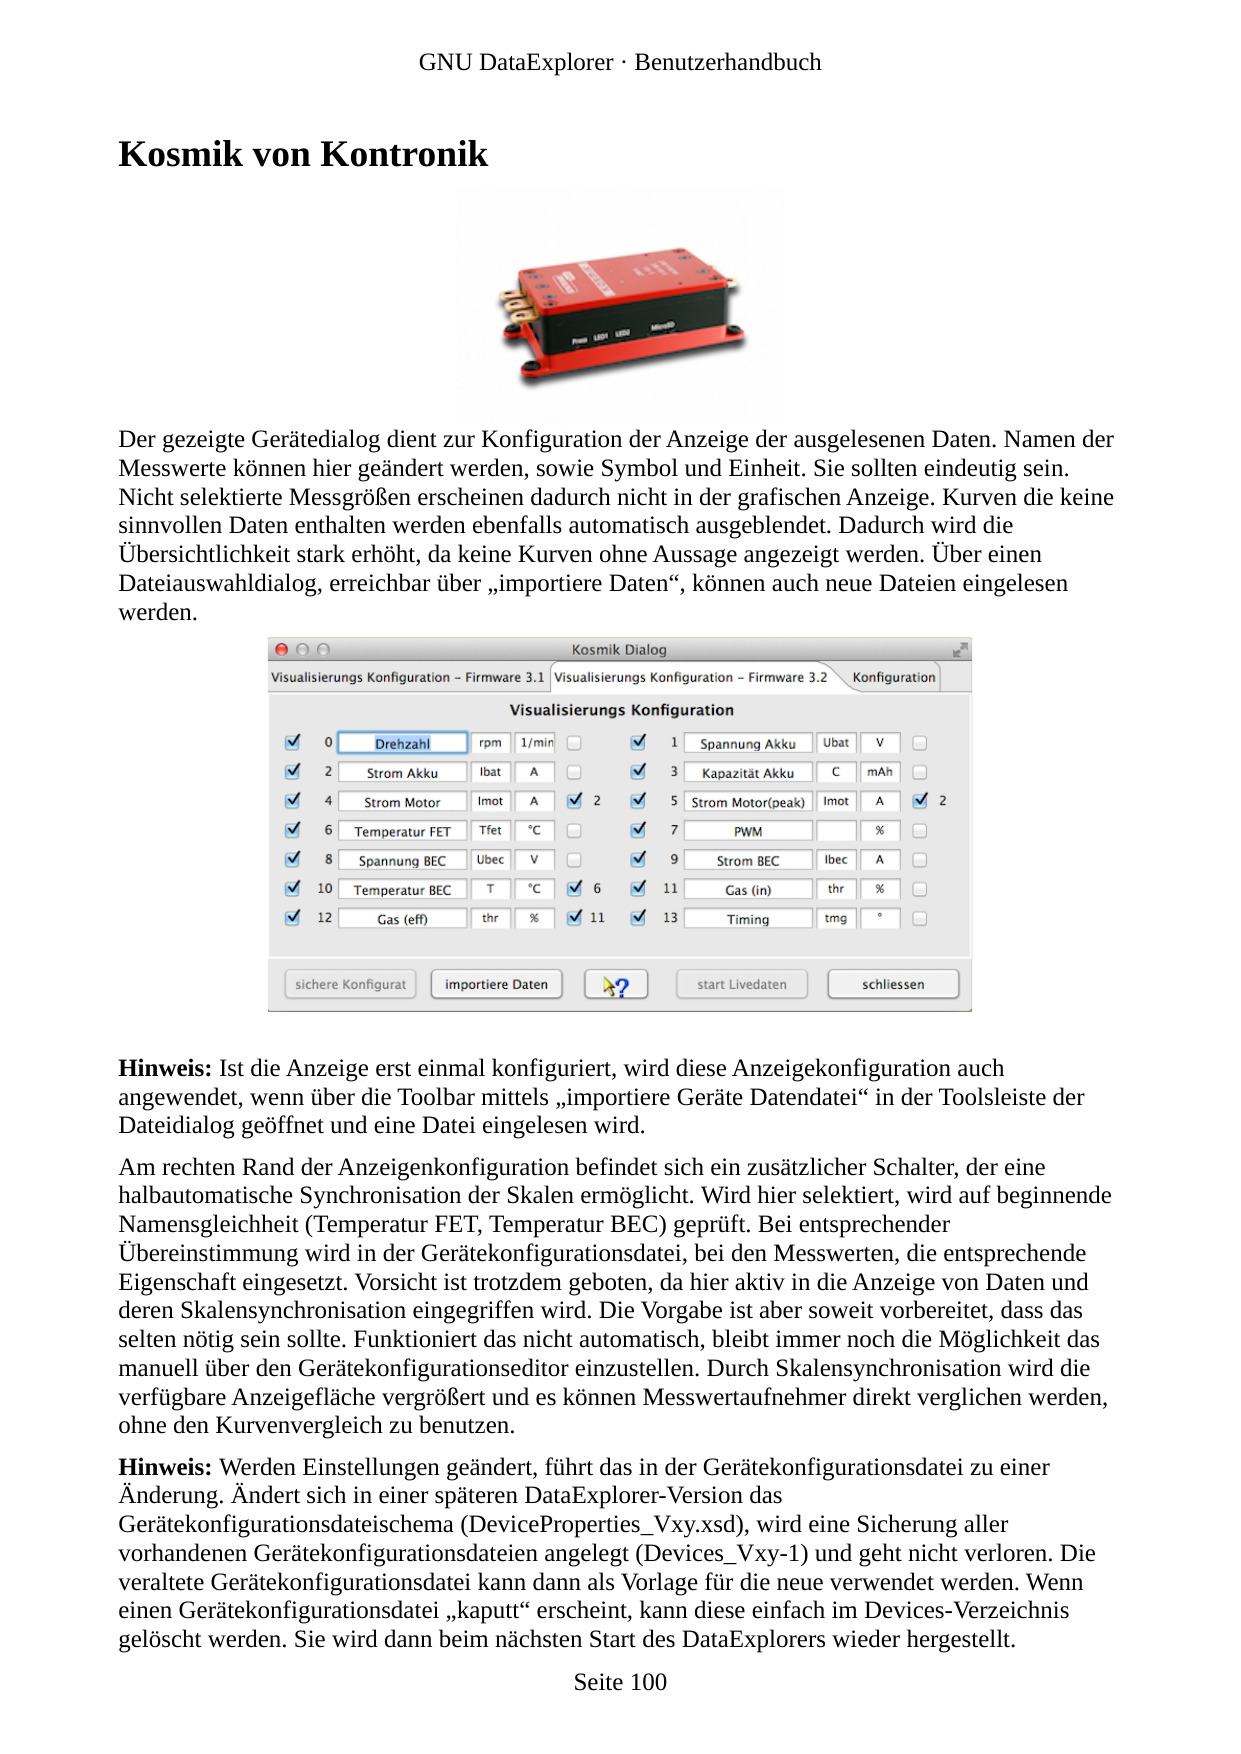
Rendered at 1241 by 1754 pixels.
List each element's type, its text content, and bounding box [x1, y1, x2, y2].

picture [456, 186, 784, 425]
text Der gezeigte Gerätedialog dient zur Konfiguration der Anzeige der ausgelesenen Daten. Namen der Messwerte können hier geändert werden, sowie Symbol und Einheit. Sie sollten eindeutig sein. Nicht selektierte Messgrößen erscheinen dadurch nicht in der grafischen Anzeige. Kurven die keine sinnvollen Daten enthalten werden ebenfalls automatisch ausgeblendet. Dadurch wird die Übersichtlichkeit stark erhöht, da keine Kurven ohne Aussage angezeigt werden. Über einen Dateiauswahldialog, erreichbar über „importiere Daten“, können auch neue Dateien eingelesen werden. [118, 425, 1122, 625]
picture [267, 637, 973, 1012]
subtitle Kosmik von Kontronik [118, 131, 1122, 174]
text Hinweis: Ist die Anzeige erst einmal konfiguriert, wird diese Anzeigekonfiguration auch angewendet, wenn über die Toolbar mittels „importiere Geräte Datendatei“ in der Toolsleiste der Dateidialog geöffnet und eine Datei eingelesen wird. [118, 1053, 1122, 1139]
text Hinweis: Werden Einstellungen geändert, führt das in der Gerätekonfigurationsdatei zu einer Änderung. Ändert sich in einer späteren DataExplorer-Version das Gerätekonfigurationsdateischema (DeviceProperties_Vxy.xsd), wird eine Sicherung aller vorhandenen Gerätekonfigurationsdateien angelegt (Devices_Vxy-1) und geht nicht verloren. Die veraltete Gerätekonfigurationsdatei kann dann als Vorlage für die neue verwendet werden. Wenn einen Gerätekonfigurationsdatei „kaputt“ erscheint, kann diese einfach im Devices-Verzeichnis gelöscht werden. Sie wird dann beim nächsten Start des DataExplorers wieder hergestellt. [118, 1452, 1122, 1653]
text Am rechten Rand der Anzeigenkonfiguration befindet sich ein zusätzlicher Schalter, der eine halbautomatische Synchronisation der Skalen ermöglicht. Wird hier selektiert, wird auf beginnende Namensgleichheit (Temperatur FET, Temperatur BEC) geprüft. Bei entsprechender Übereinstimmung wird in der Gerätekonfigurationsdatei, bei den Messwerten, die entsprechende Eigenschaft eingesetzt. Vorsicht ist trotzdem geboten, da hier aktiv in die Anzeige von Daten und deren Skalensynchronisation eingegriffen wird. Die Vorgabe ist aber soweit vorbereitet, dass das selten nötig sein sollte. Funktioniert das nicht automatisch, bleibt immer noch die Möglichkeit das manuell über den Gerätekonfigurationseditor einzustellen. Durch Skalensynchronisation wird die verfügbare Anzeigefläche vergrößert und es können Messwertaufnehmer direkt verglichen werden, ohne den Kurvenvergleich zu benutzen. [118, 1152, 1122, 1439]
